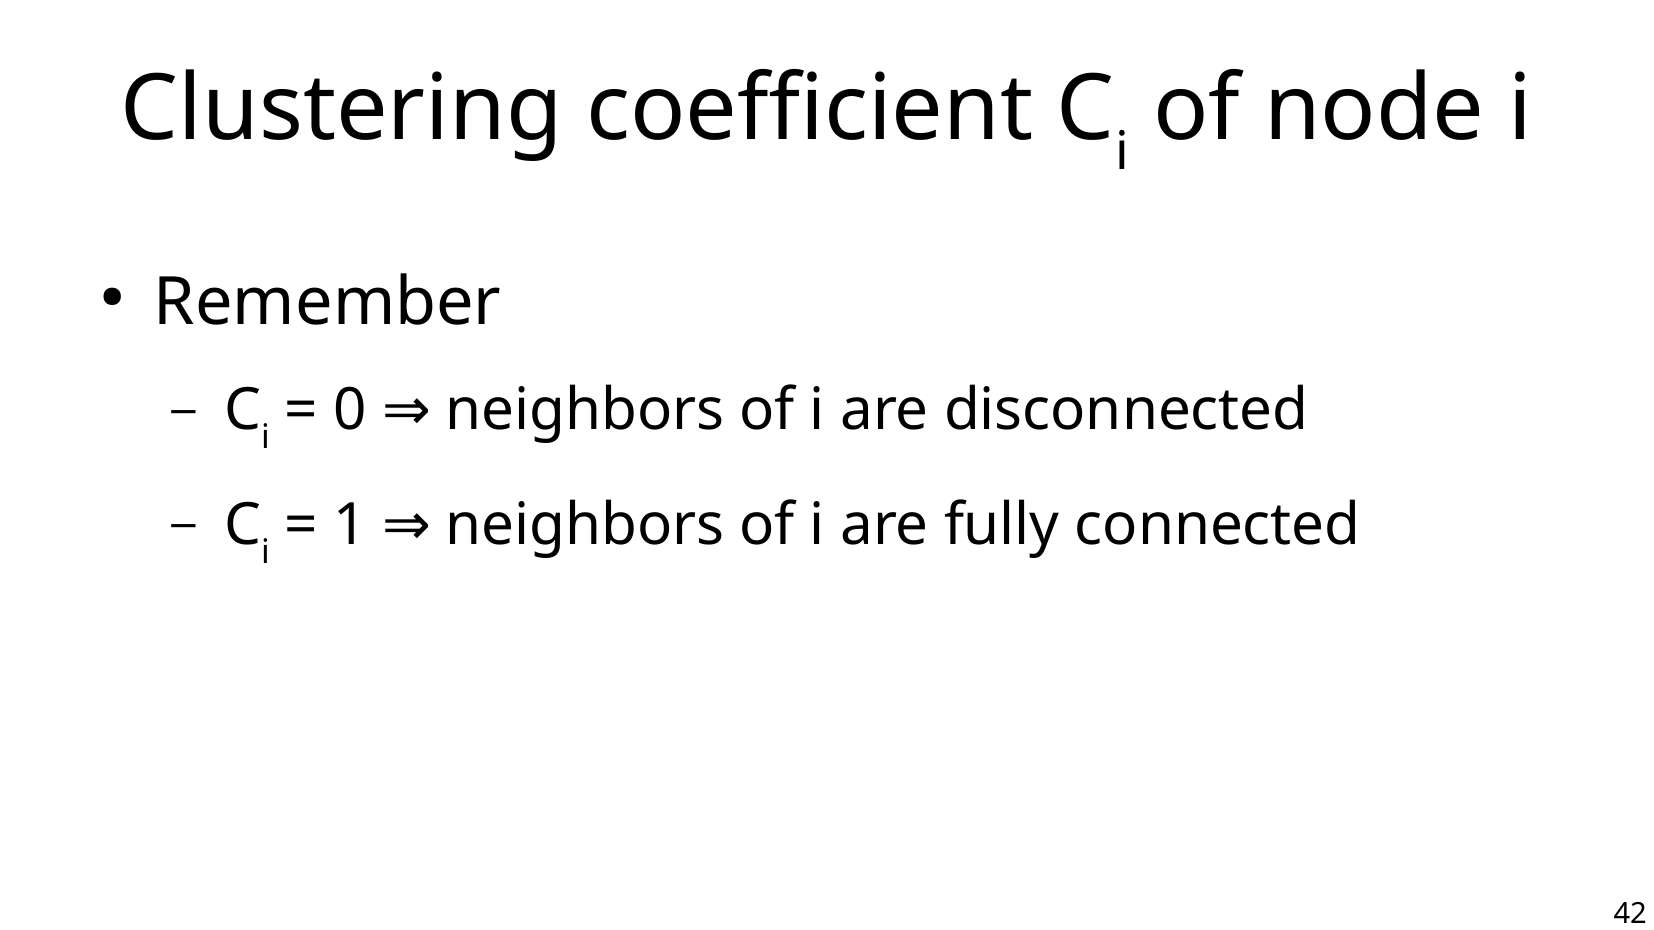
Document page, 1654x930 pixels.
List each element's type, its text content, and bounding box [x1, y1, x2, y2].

list Remember Ci = 0 ⇒ neighbors of i are disconnected Ci = 1 ⇒ neighbors of i are fully connected [82, 252, 1571, 793]
title Clustering coefficient Ci of node i [82, 1, 1571, 225]
